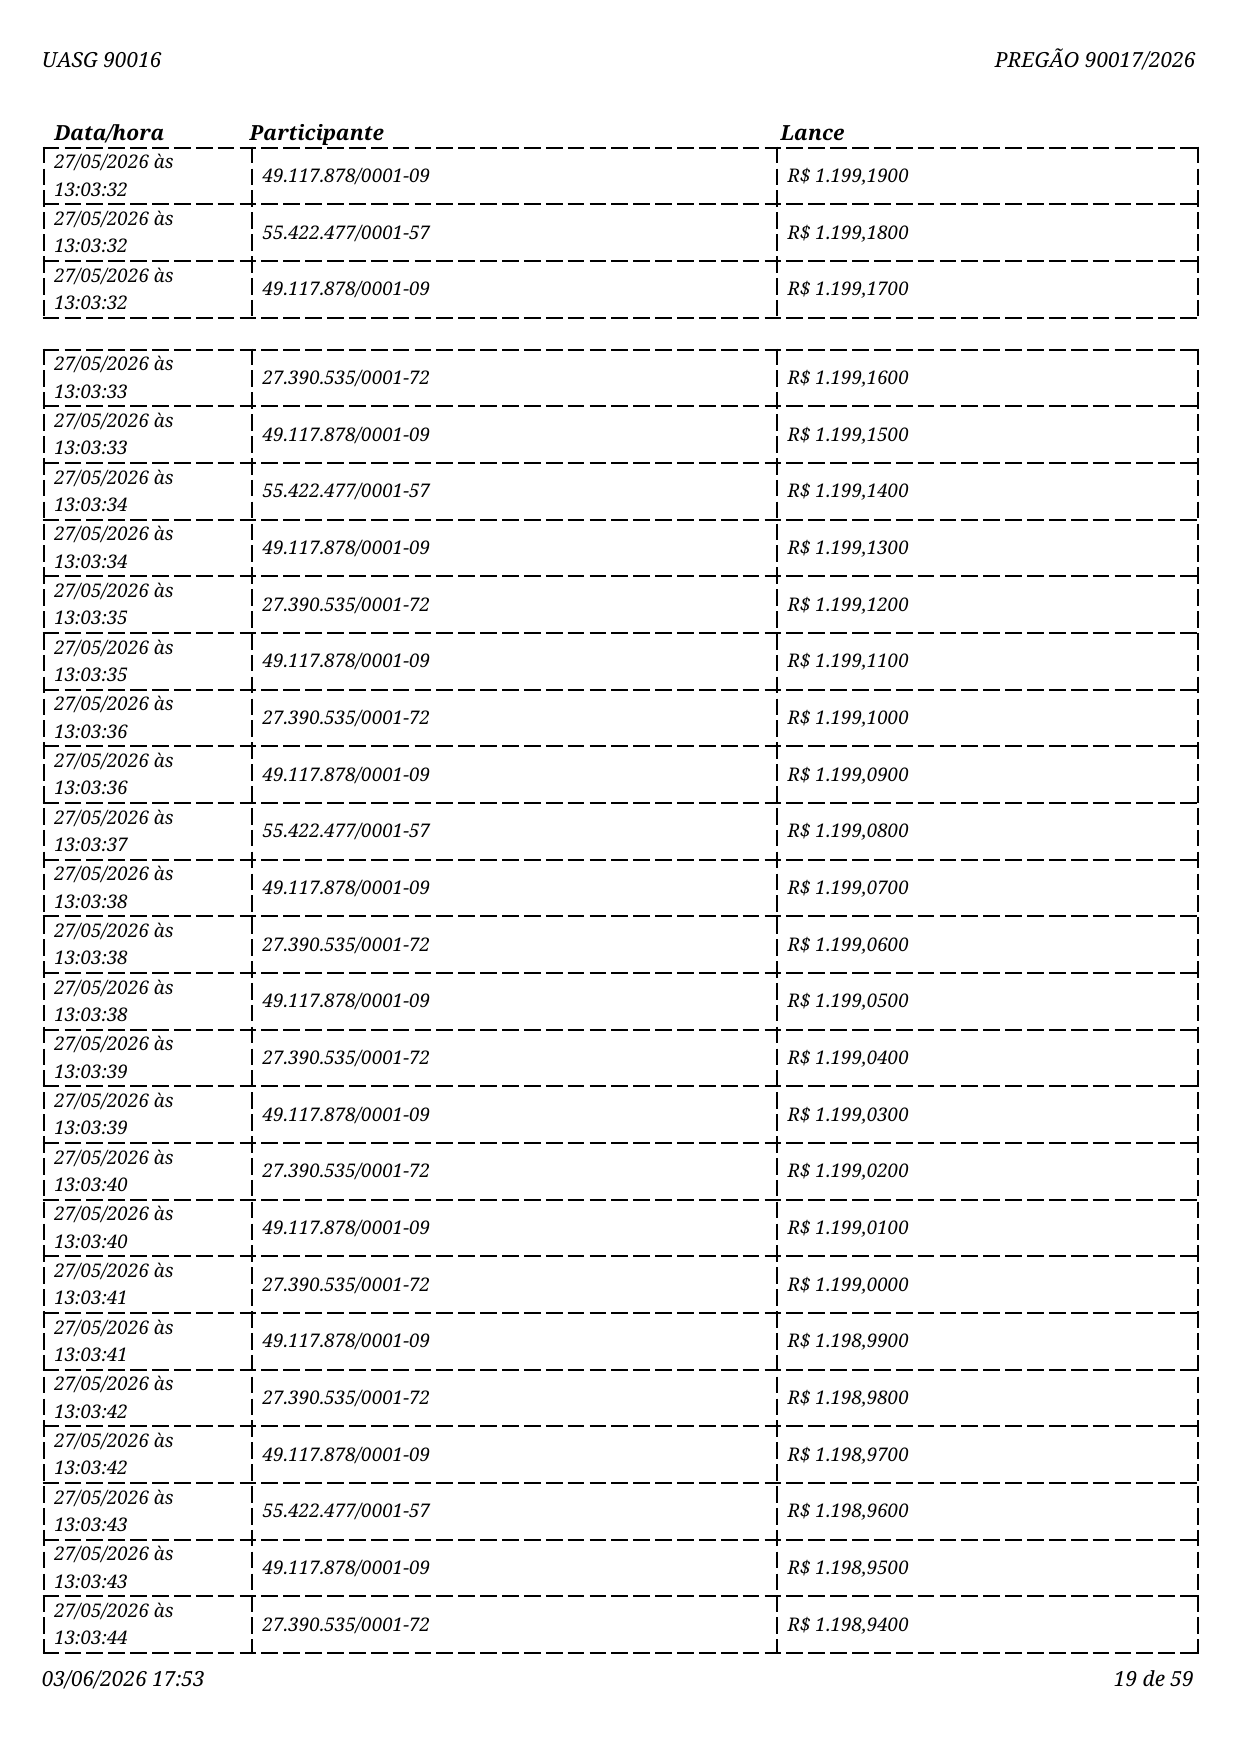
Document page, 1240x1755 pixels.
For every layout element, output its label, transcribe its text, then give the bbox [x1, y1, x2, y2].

table_cell 49.117.878/0001-09 [252, 632, 777, 688]
table_cell 49.117.878/0001-09 [252, 519, 777, 575]
table_cell R$ 1.199,1900 [777, 147, 1198, 203]
table_cell 27/05/2026 às 13:03:42 [44, 1369, 252, 1425]
table_cell R$ 1.199,0200 [777, 1142, 1198, 1198]
table_cell R$ 1.199,0800 [777, 802, 1198, 858]
table_cell R$ 1.199,0600 [777, 915, 1198, 972]
table_cell 27/05/2026 às 13:03:36 [44, 689, 252, 745]
table_cell R$ 1.199,0500 [777, 972, 1198, 1028]
table_cell 27.390.535/0001-72 [252, 575, 777, 632]
table_cell 49.117.878/0001-09 [252, 1199, 777, 1255]
table_cell 27.390.535/0001-72 [252, 689, 777, 745]
table_cell R$ 1.199,1000 [777, 689, 1198, 745]
table_cell 27/05/2026 às 13:03:40 [44, 1142, 252, 1198]
table_cell R$ 1.199,0900 [777, 745, 1198, 802]
table_cell R$ 1.199,0400 [777, 1029, 1198, 1085]
table_cell 27/05/2026 às 13:03:35 [44, 575, 252, 632]
table_header R$ 1.199,1600 [777, 349, 1198, 405]
table_cell R$ 1.199,0100 [777, 1199, 1198, 1255]
table_cell R$ 1.198,9500 [777, 1539, 1198, 1595]
table_cell 49.117.878/0001-09 [252, 972, 777, 1028]
table_cell R$ 1.199,1700 [777, 260, 1198, 317]
table_cell R$ 1.199,0300 [777, 1085, 1198, 1142]
table_cell 27/05/2026 às 13:03:40 [44, 1199, 252, 1255]
table_cell R$ 1.199,1100 [777, 632, 1198, 688]
table_cell 27/05/2026 às 13:03:39 [44, 1085, 252, 1142]
table_cell 27/05/2026 às 13:03:41 [44, 1255, 252, 1312]
table_cell 27/05/2026 às 13:03:42 [44, 1425, 252, 1482]
table_cell 27.390.535/0001-72 [252, 1595, 777, 1652]
table_cell 27/05/2026 às 13:03:33 [44, 405, 252, 462]
table_cell 27/05/2026 às 13:03:32 [44, 147, 252, 203]
table_cell R$ 1.199,1300 [777, 519, 1198, 575]
table_cell 55.422.477/0001-57 [252, 203, 777, 260]
table_cell R$ 1.199,0000 [777, 1255, 1198, 1312]
table_cell 49.117.878/0001-09 [252, 1425, 777, 1482]
table_cell 27/05/2026 às 13:03:38 [44, 972, 252, 1028]
table_cell 27/05/2026 às 13:03:41 [44, 1312, 252, 1368]
table_cell 49.117.878/0001-09 [252, 859, 777, 915]
table_cell 27.390.535/0001-72 [252, 1255, 777, 1312]
table_cell 27/05/2026 às 13:03:32 [44, 203, 252, 260]
table_cell 49.117.878/0001-09 [252, 260, 777, 317]
table_cell R$ 1.198,9400 [777, 1595, 1198, 1652]
table_cell 27.390.535/0001-72 [252, 1029, 777, 1085]
table_cell 27.390.535/0001-72 [252, 1369, 777, 1425]
table_cell 49.117.878/0001-09 [252, 745, 777, 802]
table_cell 27/05/2026 às 13:03:35 [44, 632, 252, 688]
table_cell R$ 1.198,9700 [777, 1425, 1198, 1482]
table_cell 27/05/2026 às 13:03:43 [44, 1482, 252, 1538]
table_cell 49.117.878/0001-09 [252, 147, 777, 203]
table_cell 27/05/2026 às 13:03:34 [44, 519, 252, 575]
table_cell 49.117.878/0001-09 [252, 405, 777, 462]
table_cell 27/05/2026 às 13:03:37 [44, 802, 252, 858]
table_cell 27.390.535/0001-72 [252, 1142, 777, 1198]
table_header 27.390.535/0001-72 [252, 349, 777, 405]
table_cell 27.390.535/0001-72 [252, 915, 777, 972]
table_cell 27/05/2026 às 13:03:38 [44, 859, 252, 915]
table_cell 27/05/2026 às 13:03:36 [44, 745, 252, 802]
table_cell R$ 1.198,9600 [777, 1482, 1198, 1538]
table_cell 27/05/2026 às 13:03:39 [44, 1029, 252, 1085]
table_cell R$ 1.198,9900 [777, 1312, 1198, 1368]
table_cell 27/05/2026 às 13:03:32 [44, 260, 252, 317]
table_cell 49.117.878/0001-09 [252, 1539, 777, 1595]
table_cell 27/05/2026 às 13:03:34 [44, 462, 252, 518]
table_cell 27/05/2026 às 13:03:43 [44, 1539, 252, 1595]
table_cell R$ 1.199,1200 [777, 575, 1198, 632]
table_cell 27/05/2026 às 13:03:38 [44, 915, 252, 972]
table_cell R$ 1.199,0700 [777, 859, 1198, 915]
table_cell 55.422.477/0001-57 [252, 802, 777, 858]
table_cell R$ 1.199,1400 [777, 462, 1198, 518]
table_header 27/05/2026 às 13:03:33 [44, 349, 252, 405]
table_cell R$ 1.199,1800 [777, 203, 1198, 260]
table_cell 55.422.477/0001-57 [252, 1482, 777, 1538]
table_cell 27/05/2026 às 13:03:44 [44, 1595, 252, 1652]
table_cell 49.117.878/0001-09 [252, 1312, 777, 1368]
table_cell R$ 1.198,9800 [777, 1369, 1198, 1425]
table_cell 55.422.477/0001-57 [252, 462, 777, 518]
table_cell 49.117.878/0001-09 [252, 1085, 777, 1142]
table_cell R$ 1.199,1500 [777, 405, 1198, 462]
